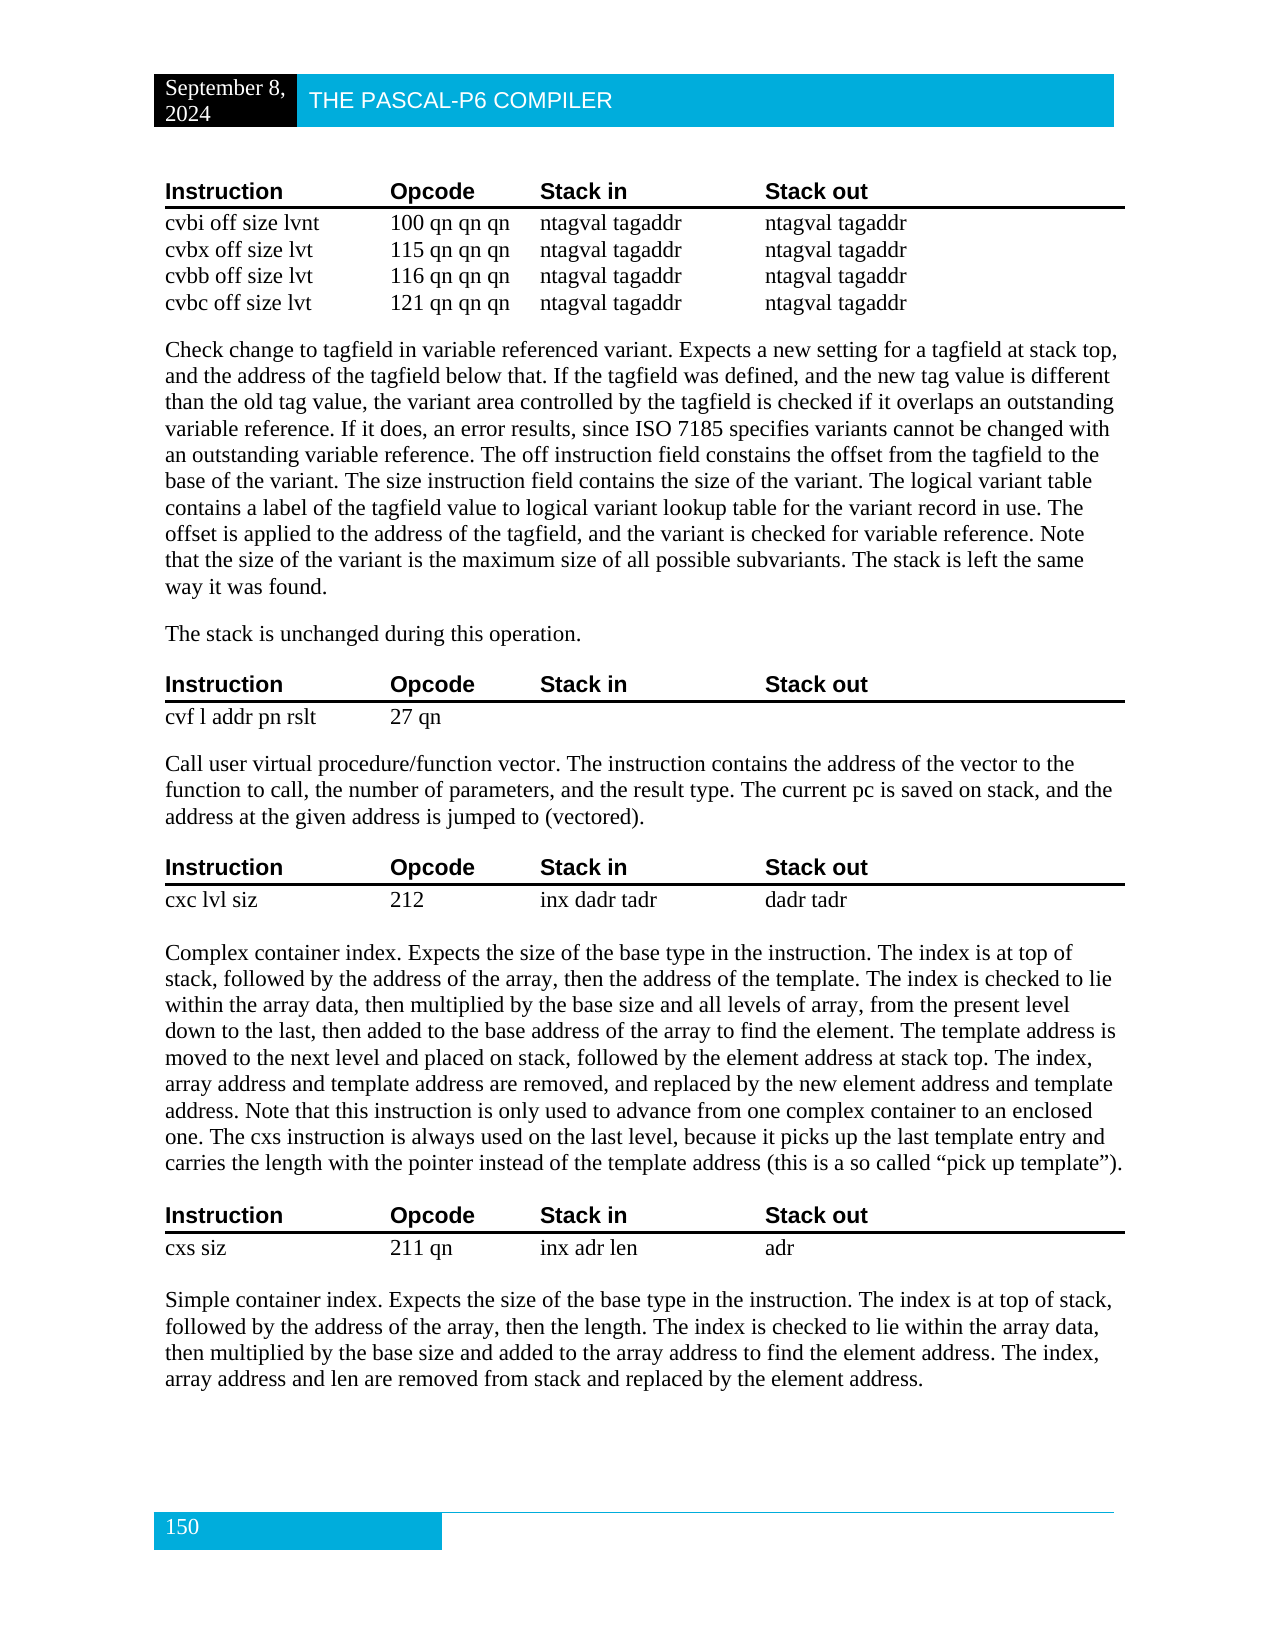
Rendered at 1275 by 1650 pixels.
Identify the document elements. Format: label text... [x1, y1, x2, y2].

text Call user virtual procedure/function vector. The instruction contains the address of the vector to the function to call, the number of parameters, and the result type. The current pc is saved on stack, and the address at the given address is jumped to (vectored). [165, 750, 1125, 829]
text Check change to tagfield in variable referenced variant. Expects a new setting for a tagfield at stack top, and the address of the tagfield below that. If the tagfield was defined, and the new tag value is different than the old tag value, the variant area controlled by the tagfield is checked if it overlaps an outstanding variable reference. If it does, an error results, since ISO 7185 specifies variants cannot be changed with an outstanding variable reference. The off instruction field constains the offset from the tagfield to the base of the variant. The size instruction field contains the size of the variant. The logical variant table contains a label of the tagfield value to logical variant lookup table for the variant record in use. The offset is applied to the address of the tagfield, and the variant is checked for variable reference. Note that the size of the variant is the maximum size of all possible subvariants. The stack is left the same way it was found. [165, 336, 1125, 599]
text The stack is unchanged during this operation. [165, 620, 1125, 646]
text cxc lvl siz 212 inx dadr tadr dadr tadr [165, 886, 1125, 912]
text cvbb off size lvt 116 qn qn qn ntagval tagaddr ntagval tagaddr [165, 262, 1125, 288]
text Instruction Opcode Stack in Stack out [165, 671, 1125, 700]
text Instruction Opcode Stack in Stack out [165, 178, 1125, 206]
text cvbi off size lvnt 100 qn qn qn ntagval tagaddr ntagval tagaddr [165, 209, 1125, 236]
text Simple container index. Expects the size of the base type in the instruction. The index is at top of stack, followed by the address of the array, then the length. The index is checked to lie within the array data, then multiplied by the base size and added to the array address to find the element address. The index, array address and len are removed from stack and replaced by the element address. [165, 1286, 1125, 1392]
text cvbx off size lvt 115 qn qn qn ntagval tagaddr ntagval tagaddr [165, 236, 1125, 262]
text Instruction Opcode Stack in Stack out [165, 1202, 1125, 1231]
text Instruction Opcode Stack in Stack out [165, 854, 1125, 883]
text Complex container index. Expects the size of the base type in the instruction. The index is at top of stack, followed by the address of the array, then the address of the template. The index is checked to lie within the array data, then multiplied by the base size and all levels of array, from the present level down to the last, then added to the base address of the array to find the element. The template address is moved to the next level and placed on stack, followed by the element address at stack top. The index, array address and template address are removed, and replaced by the new element address and template address. Note that this instruction is only used to advance from one complex container to an enclosed one. The cxs instruction is always used on the last level, because it picks up the last template entry and carries the length with the pointer instead of the template address (this is a so called “pick up template”). [165, 938, 1125, 1176]
text cxs siz 211 qn inx adr len adr [165, 1234, 1125, 1260]
text cvf l addr pn rslt 27 qn [165, 703, 1125, 729]
text cvbc off size lvt 121 qn qn qn ntagval tagaddr ntagval tagaddr [165, 288, 1125, 315]
